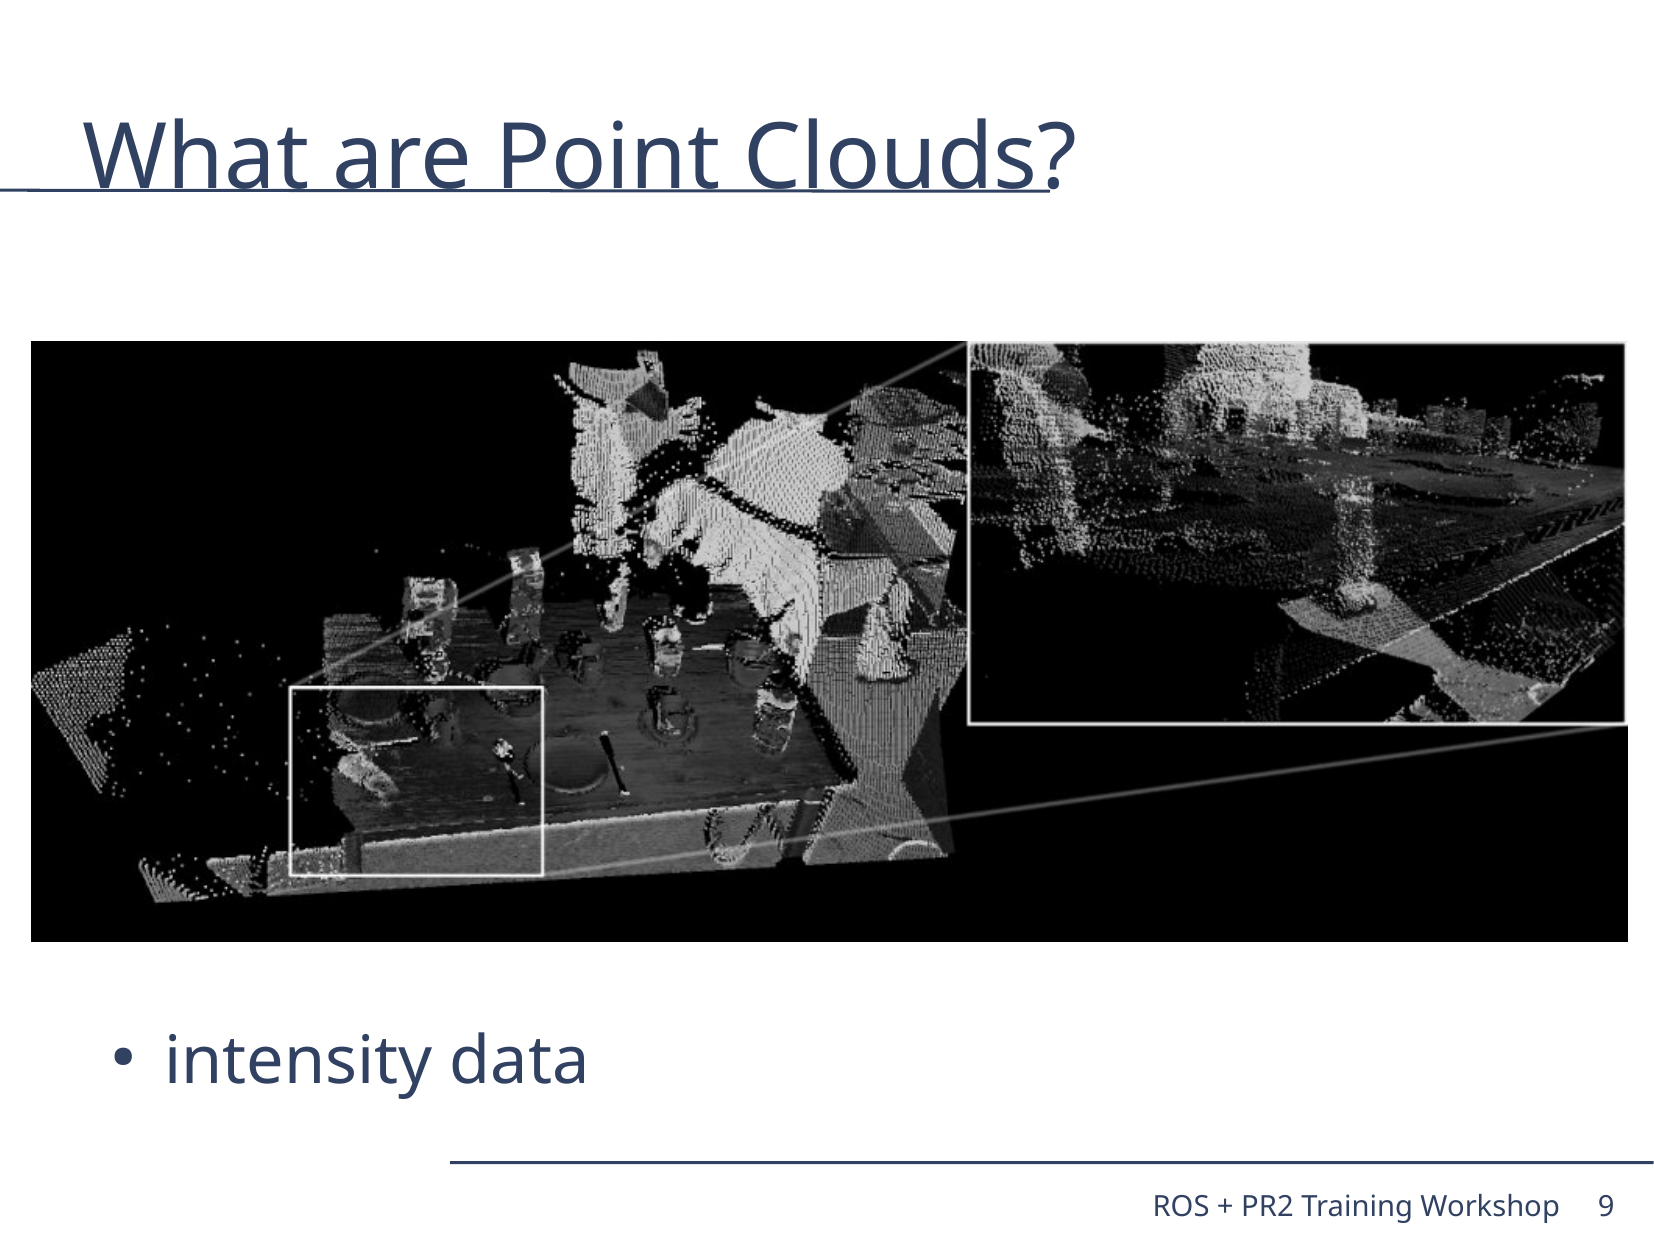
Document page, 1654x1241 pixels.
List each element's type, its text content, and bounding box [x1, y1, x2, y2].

list intensity data [93, 1012, 1582, 1136]
title What are Point Clouds? [82, 56, 1571, 250]
picture [31, 341, 1628, 942]
